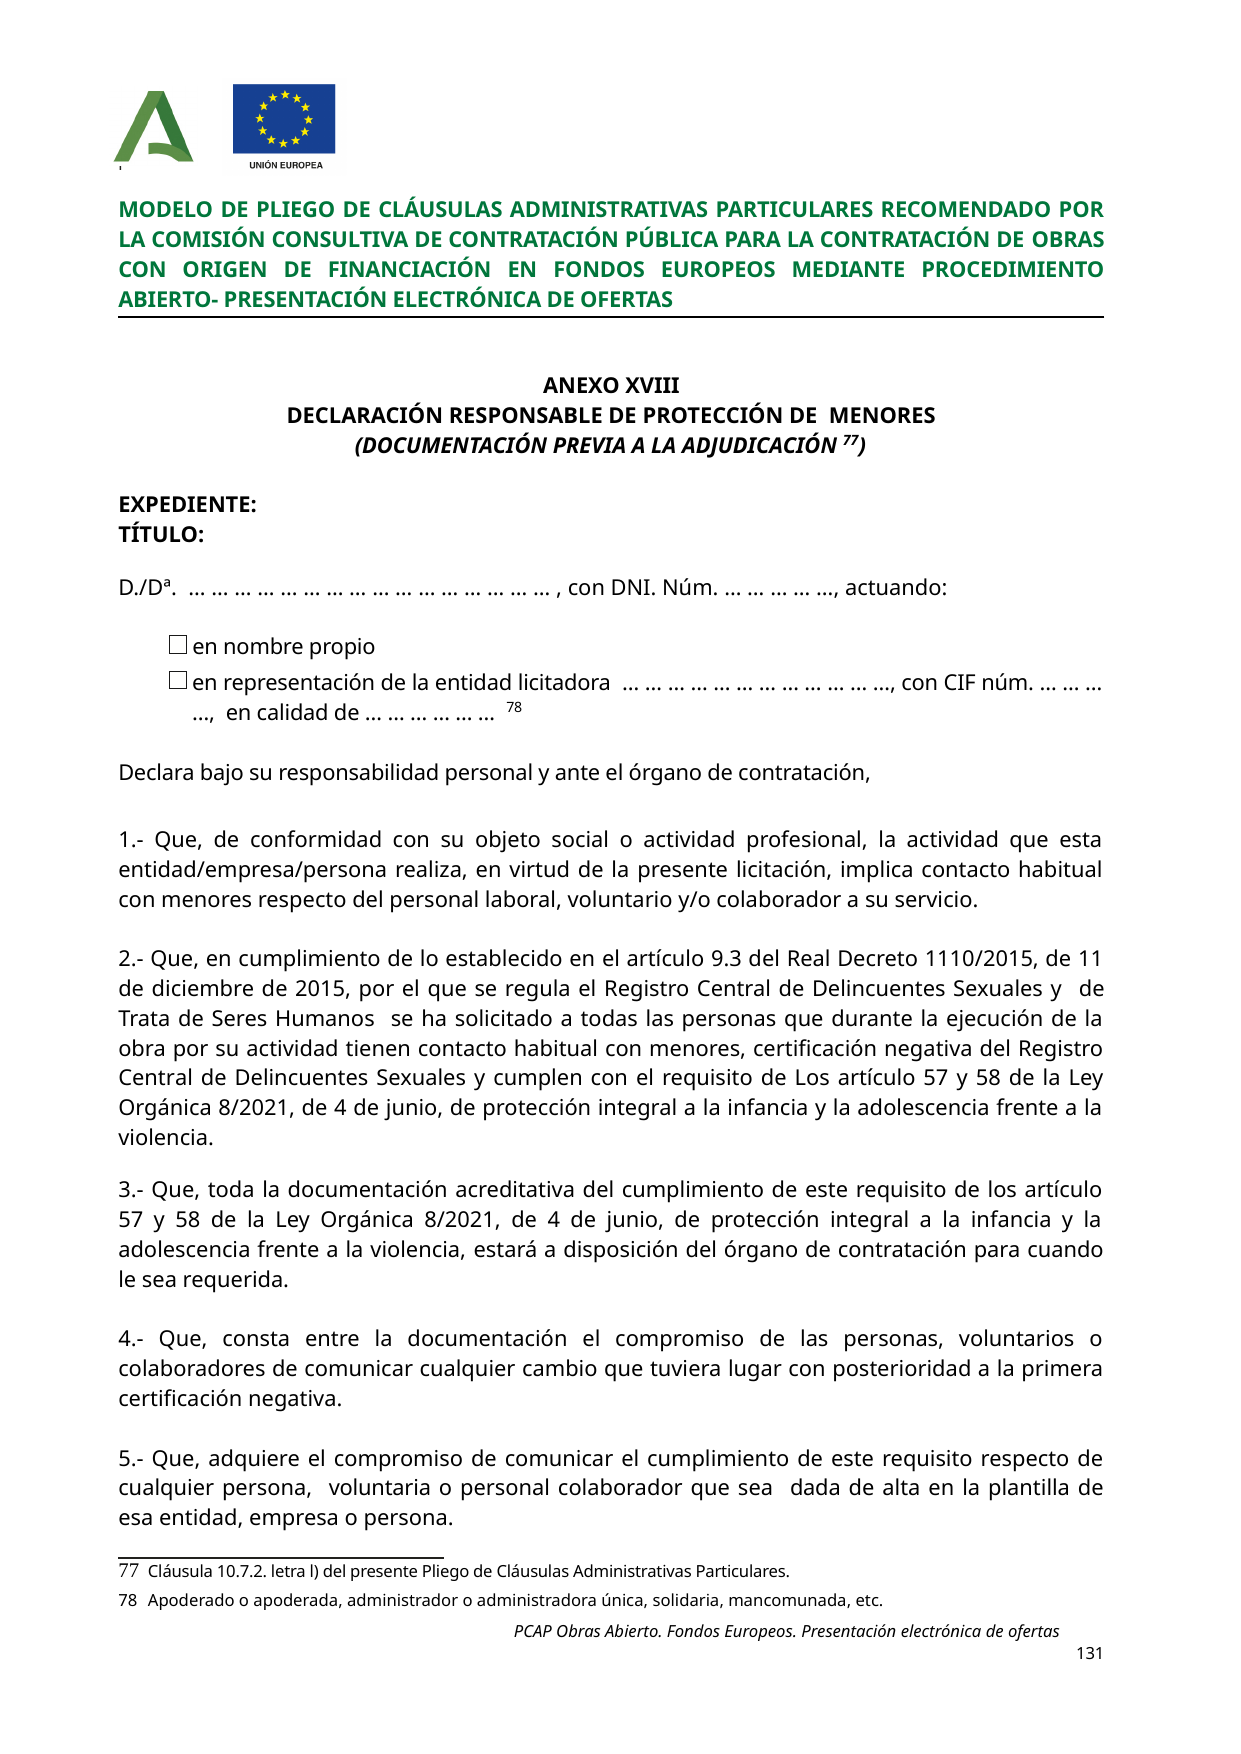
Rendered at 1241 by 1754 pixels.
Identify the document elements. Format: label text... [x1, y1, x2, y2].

text TÍTULO: [118, 519, 1104, 549]
picture [221, 78, 347, 176]
text (DOCUMENTACIÓN PREVIA A LA ADJUDICACIÓN ) [118, 430, 1104, 460]
text EXPEDIENTE: [118, 489, 1104, 519]
picture [109, 86, 198, 166]
text ANEXO XVIII [118, 370, 1104, 400]
text Declara bajo su responsabilidad personal y ante el órgano de contratación, [118, 757, 1104, 786]
text DECLARACIÓN RESPONSABLE DE PROTECCIÓN DE MENORES [118, 400, 1104, 430]
text 1.- Que, de conformidad con su objeto social o actividad profesional, la actividad que esta entidad/empresa/persona realiza, en virtud de la presente licitación, implica contacto habitual con menores respecto del personal laboral, voluntario y/o colaborador a su servicio. [118, 824, 1104, 913]
text en nombre propio [192, 631, 1104, 661]
text en representación de la entidad licitadora … … … … … … … … … … … …, con CIF núm. … … … …, en calidad de … … … … … … [192, 667, 1104, 727]
text MODELO DE PLIEGO DE CLÁUSULAS ADMINISTRATIVAS PARTICULARES RECOMENDADO POR LA COMISIÓN CONSULTIVA DE CONTRATACIÓN PÚBLICA PARA LA CONTRATACIÓN DE OBRAS CON ORIGEN DE FINANCIACIÓN EN FONDOS EUROPEOS MEDIANTE PROCEDIMIENTO ABIERTO- PRESENTACIÓN ELECTRÓNICA DE OFERTAS [118, 194, 1104, 316]
text D./Dª. … … … … … … … … … … … … … … … … , con DNI. Núm. … … … … …, actuando: [118, 572, 1104, 602]
text 5.- Que, adquiere el compromiso de comunicar el cumplimiento de este requisito respecto de cualquier persona, voluntaria o personal colaborador que sea dada de alta en la plantilla de esa entidad, empresa o persona. [118, 1442, 1104, 1532]
text Cláusula 10.7.2. letra l) del presente Pliego de Cláusulas Administrativas Particulares. [118, 1558, 1104, 1582]
text Apoderado o apoderada, administrador o administradora única, solidaria, mancomunada, etc. [118, 1588, 1104, 1611]
text 2.- Que, en cumplimiento de lo establecido en el artículo 9.3 del Real Decreto 1110/2015, de 11 de diciembre de 2015, por el que se regula el Registro Central de Delincuentes Sexuales y de Trata de Seres Humanos se ha solicitado a todas las personas que durante la ejecución de la obra por su actividad tienen contacto habitual con menores, certificación negativa del Registro Central de Delincuentes Sexuales y cumplen con el requisito de Los artículo 57 y 58 de la Ley Orgánica 8/2021, de 4 de junio, de protección integral a la infancia y la adolescencia frente a la violencia. [118, 943, 1104, 1152]
text 3.- Que, toda la documentación acreditativa del cumplimiento de este requisito de los artículo 57 y 58 de la Ley Orgánica 8/2021, de 4 de junio, de protección integral a la infancia y la adolescencia frente a la violencia, estará a disposición del órgano de contratación para cuando le sea requerida. [118, 1174, 1104, 1293]
text 4.- Que, consta entre la documentación el compromiso de las personas, voluntarios o colaboradores de comunicar cualquier cambio que tuviera lugar con posterioridad a la primera certificación negativa. [118, 1323, 1104, 1413]
